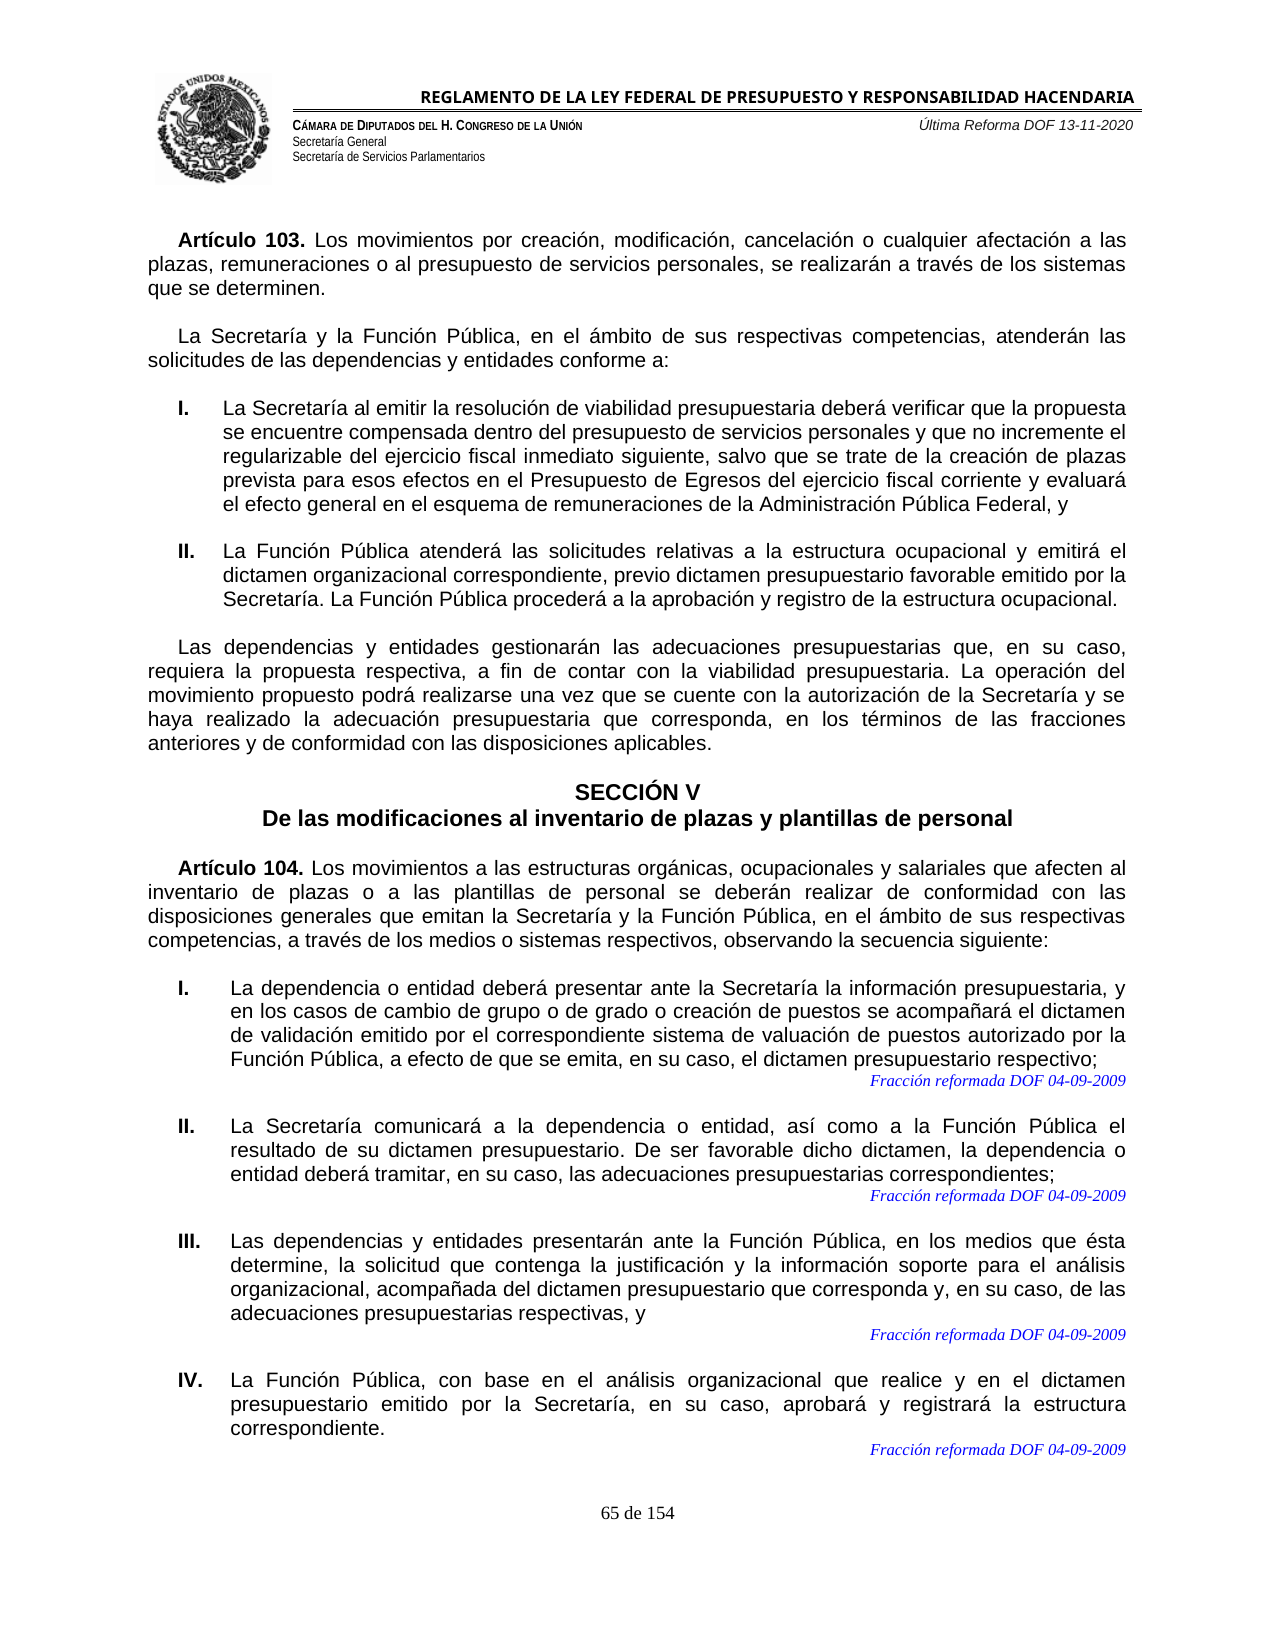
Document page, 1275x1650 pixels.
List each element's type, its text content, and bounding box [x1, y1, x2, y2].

text I. La Secretaría al emitir la resolución de viabilidad presupuestaria deberá verificar que la propuesta se encuentre compensada dentro del presupuesto de servicios personales y que no incremente el regularizable del ejercicio fiscal inmediato siguiente, salvo que se trate de la creación de plazas prevista para esos efectos en el Presupuesto de Egresos del ejercicio fiscal corriente y evaluará el efecto general en el esquema de remuneraciones de la Administración Pública Federal, y [178, 396, 1127, 515]
text III. Las dependencias y entidades presentarán ante la Función Pública, en los medios que ésta determine, la solicitud que contenga la justificación y la información soporte para el análisis organizacional, acompañada del dictamen presupuestario que corresponda y, en su caso, de las adecuaciones presupuestarias respectivas, y [178, 1229, 1127, 1325]
text La Secretaría y la Función Pública, en el ámbito de sus respectivas competencias, atenderán las solicitudes de las dependencias y entidades conforme a: [148, 324, 1127, 372]
text De las modificaciones al inventario de plazas y plantillas de personal [148, 805, 1127, 832]
text Artículo 104. Los movimientos a las estructuras orgánicas, ocupacionales y salariales que afecten al inventario de plazas o a las plantillas de personal se deberán realizar de conformidad con las disposiciones generales que emitan la Secretaría y la Función Pública, en el ámbito de sus respectivas competencias, a través de los medios o sistemas respectivos, observando la secuencia siguiente: [148, 856, 1127, 951]
text II. La Función Pública atenderá las solicitudes relativas a la estructura ocupacional y emitirá el dictamen organizacional correspondiente, previo dictamen presupuestario favorable emitido por la Secretaría. La Función Pública procederá a la aprobación y registro de la estructura ocupacional. [178, 539, 1127, 611]
text Fracción reformada DOF 04-09-2009 [148, 1071, 1127, 1090]
text Fracción reformada DOF 04-09-2009 [148, 1325, 1127, 1344]
text IV. La Función Pública, con base en el análisis organizacional que realice y en el dictamen presupuestario emitido por la Secretaría, en su caso, aprobará y registrará la estructura correspondiente. [178, 1368, 1127, 1440]
text Las dependencias y entidades gestionarán las adecuaciones presupuestarias que, en su caso, requiera la propuesta respectiva, a fin de contar con la viabilidad presupuestaria. La operación del movimiento propuesto podrá realizarse una vez que se cuente con la autorización de la Secretaría y se haya realizado la adecuación presupuestaria que corresponda, en los términos de las fracciones anteriores y de conformidad con las disposiciones aplicables. [148, 635, 1127, 755]
text I. La dependencia o entidad deberá presentar ante la Secretaría la información presupuestaria, y en los casos de cambio de grupo o de grado o creación de puestos se acompañará el dictamen de validación emitido por el correspondiente sistema de valuación de puestos autorizado por la Función Pública, a efecto de que se emita, en su caso, el dictamen presupuestario respectivo; [178, 975, 1127, 1071]
text Fracción reformada DOF 04-09-2009 [148, 1440, 1127, 1459]
text II. La Secretaría comunicará a la dependencia o entidad, así como a la Función Pública el resultado de su dictamen presupuestario. De ser favorable dicho dictamen, la dependencia o entidad deberá tramitar, en su caso, las adecuaciones presupuestarias correspondientes; [178, 1114, 1127, 1186]
text Fracción reformada DOF 04-09-2009 [148, 1186, 1127, 1205]
text Artículo 103. Los movimientos por creación, modificación, cancelación o cualquier afectación a las plazas, remuneraciones o al presupuesto de servicios personales, se realizarán a través de los sistemas que se determinen. [148, 228, 1127, 300]
text SECCIÓN V [148, 779, 1127, 805]
